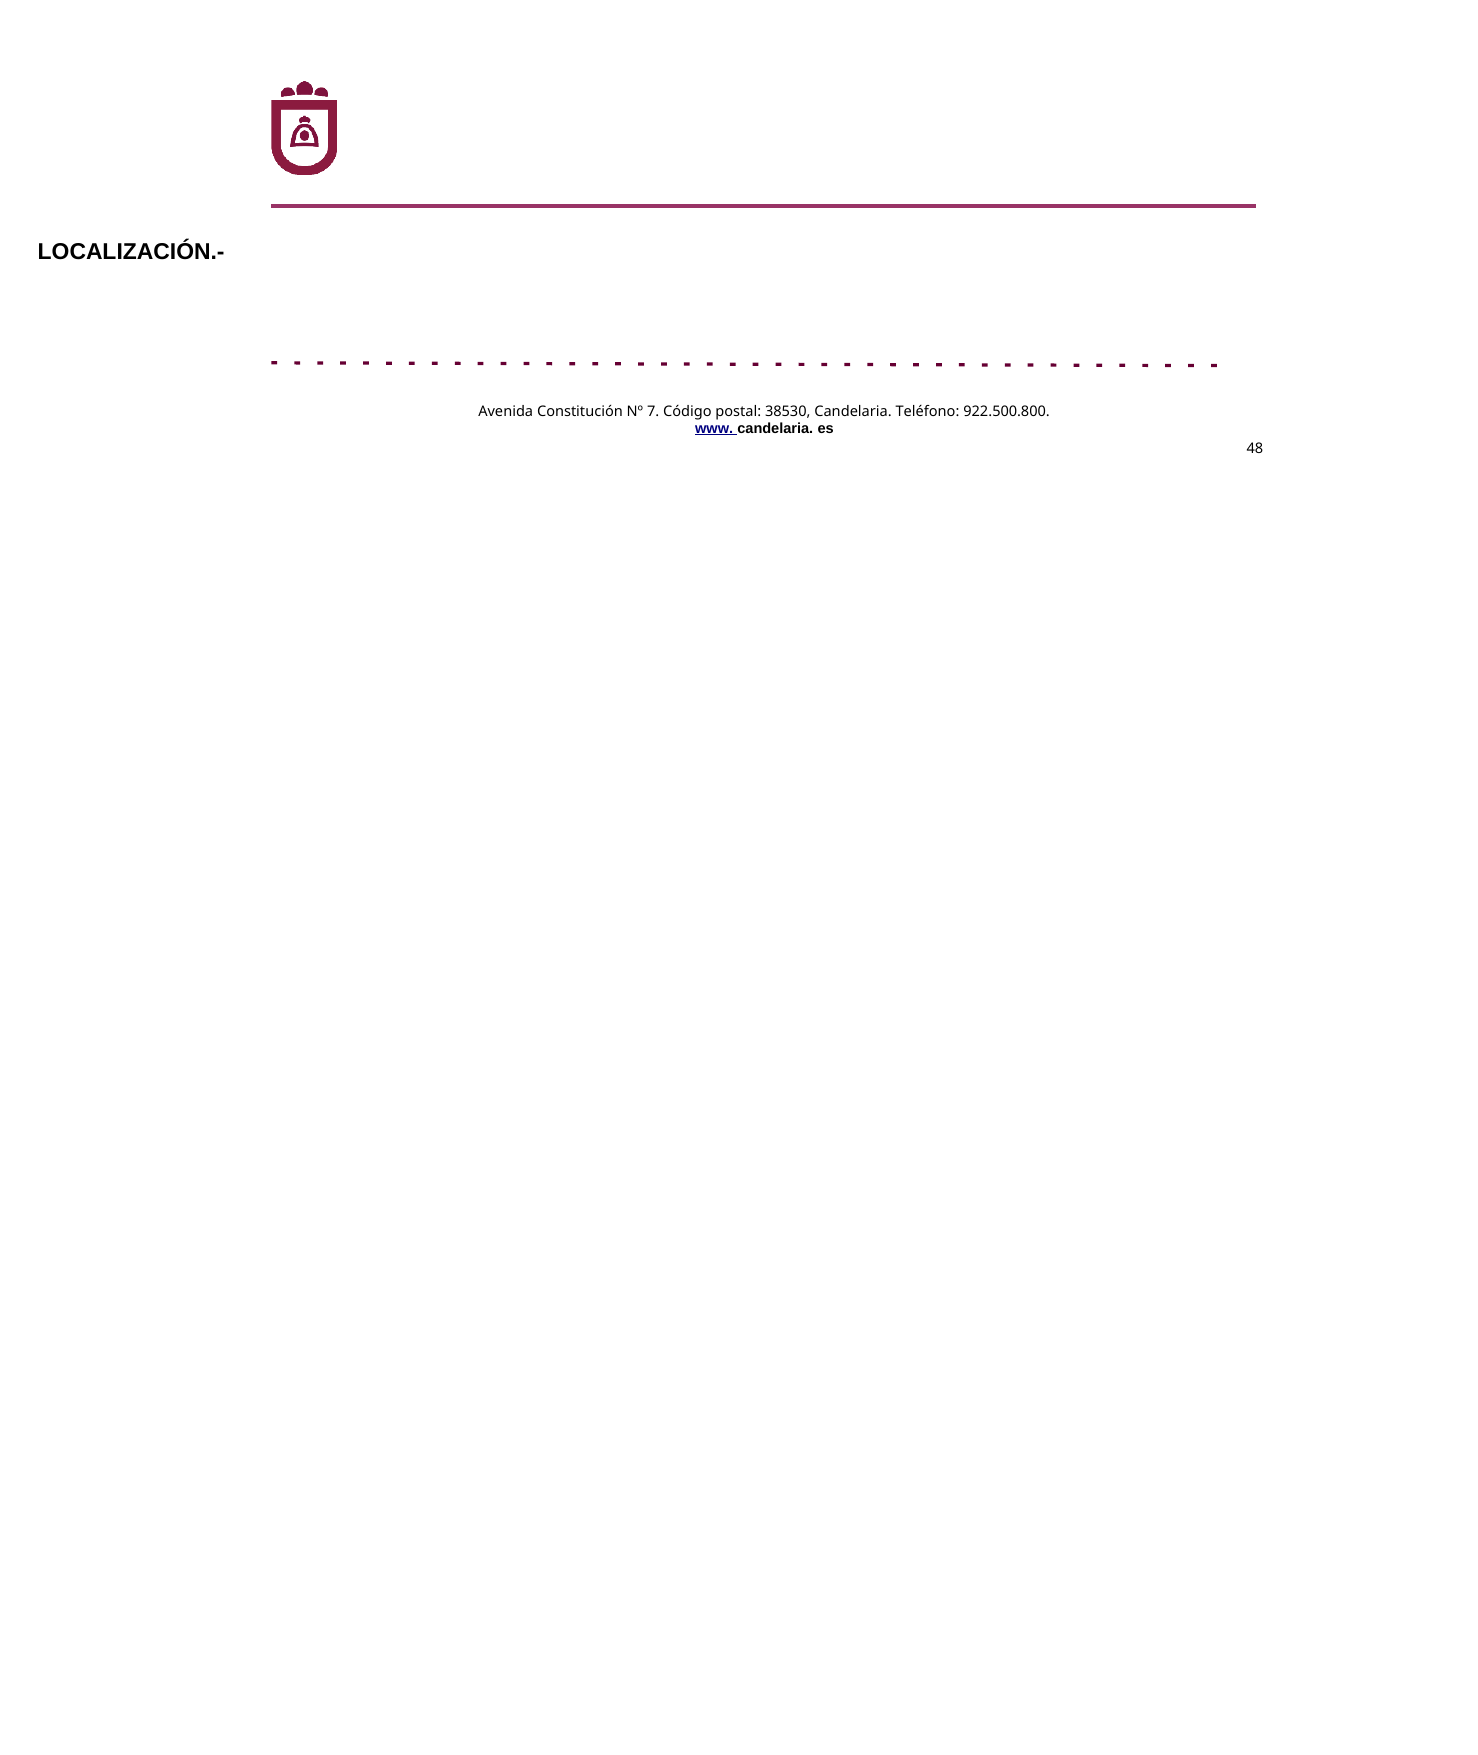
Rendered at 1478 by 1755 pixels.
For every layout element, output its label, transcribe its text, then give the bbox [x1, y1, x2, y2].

text Avenida Constitución Nº 7. Código postal: 38530, Candelaria. Teléfono: 922.500.800. [101, 404, 1427, 420]
subtitle LOCALIZACIÓN.- [37, 238, 699, 264]
text 48 [37, 437, 1263, 457]
text www. candelaria. es [101, 420, 1427, 437]
